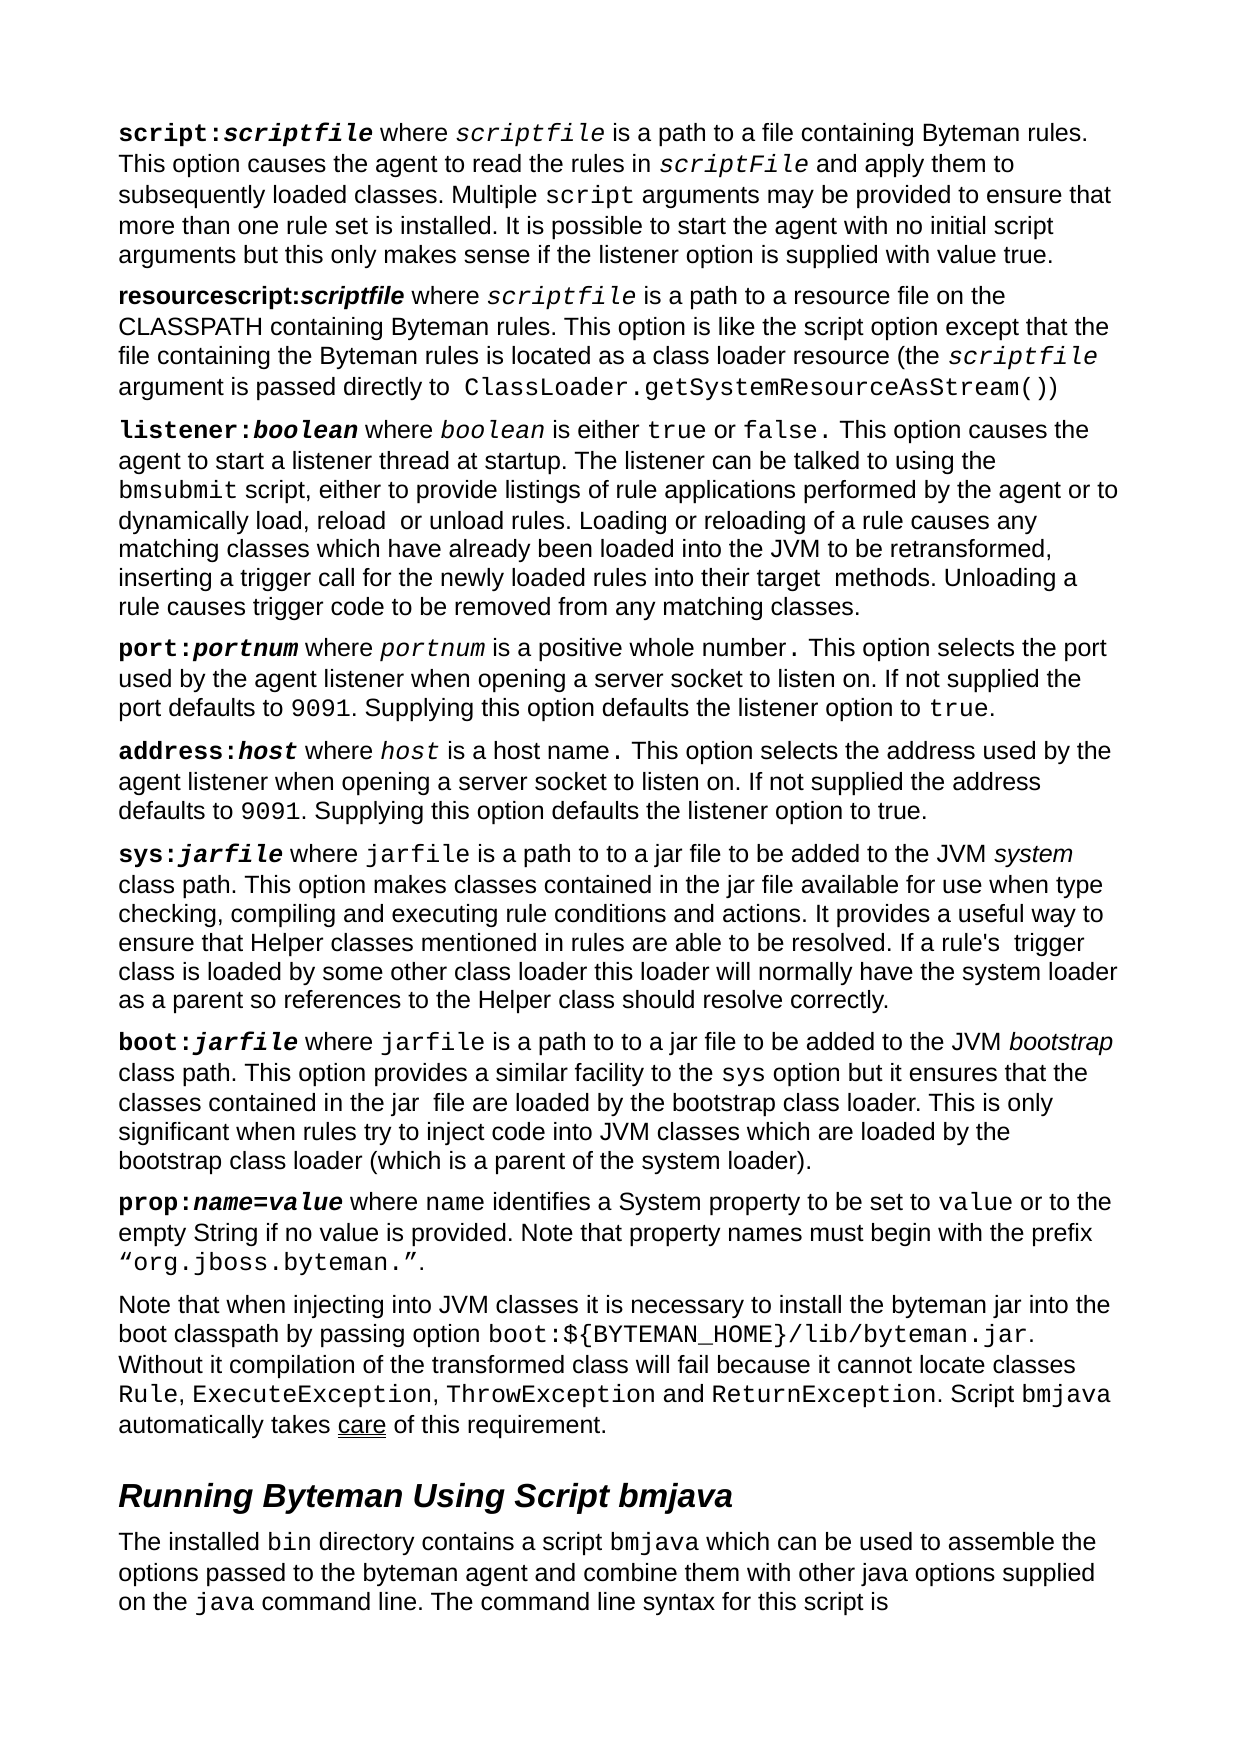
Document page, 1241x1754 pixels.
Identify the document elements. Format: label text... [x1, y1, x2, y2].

text resourcescript:scriptfile where scriptfile is a path to a resource file on the CLASSPATH containing Byteman rules. This option is like the script option except that the file containing the Byteman rules is located as a class loader resource (the scriptfile argument is passed directly to ClassLoader.getSystemResourceAsStream()) [118, 281, 1122, 402]
text address:host where host is a host name. This option selects the address used by the agent listener when opening a server socket to listen on. If not supplied the address defaults to 9091. Supplying this option defaults the listener option to true. [118, 736, 1122, 827]
text The installed bin directory contains a script bmjava which can be used to assemble the options passed to the byteman agent and combine them with other java options supplied on the java command line. The command line syntax for this script is [118, 1527, 1122, 1617]
text port:portnum where portnum is a positive whole number. This option selects the port used by the agent listener when opening a server socket to listen on. If not supplied the port defaults to 9091. Supplying this option defaults the listener option to true. [118, 633, 1122, 724]
text listener:boolean where boolean is either true or false. This option causes the agent to start a listener thread at startup. The listener can be talked to using the bmsubmit script, either to provide listings of rule applications performed by the agent or to dynamically load, reload or unload rules. Loading or reloading of a rule causes any matching classes which have already been loaded into the JVM to be retransformed, inserting a trigger call for the newly loaded rules into their target methods. Unloading a rule causes trigger code to be removed from any matching classes. [118, 415, 1122, 621]
subtitle Running Byteman Using Script bmjava [118, 1476, 1122, 1514]
text sys:jarfile where jarfile is a path to to a jar file to be added to the JVM system class path. This option makes classes contained in the jar file available for use when type checking, compiling and executing rule conditions and actions. It provides a useful way to ensure that Helper classes mentioned in rules are able to be resolved. If a rule's trigger class is loaded by some other class loader this loader will normally have the system loader as a parent so references to the Helper class should resolve correctly. [118, 839, 1122, 1014]
text boot:jarfile where jarfile is a path to to a jar file to be added to the JVM bootstrap class path. This option provides a similar facility to the sys option but it ensures that the classes contained in the jar file are loaded by the bootstrap class loader. This is only significant when rules try to inject code into JVM classes which are loaded by the bootstrap class loader (which is a parent of the system loader). [118, 1027, 1122, 1175]
text script:scriptfile where scriptfile is a path to a file containing Byteman rules. This option causes the agent to read the rules in scriptFile and apply them to subsequently loaded classes. Multiple script arguments may be provided to ensure that more than one rule set is installed. It is possible to start the agent with no initial script arguments but this only makes sense if the listener option is supplied with value true. [118, 118, 1122, 268]
text prop:name=value where name identifies a System property to be set to value or to the empty String if no value is provided. Note that property names must begin with the prefix “org.jboss.byteman.”. [118, 1187, 1122, 1278]
text Note that when injecting into JVM classes it is necessary to install the byteman jar into the boot classpath by passing option boot:${BYTEMAN_HOME}/lib/byteman.jar. Without it compilation of the transformed class will fail because it cannot locate classes Rule, ExecuteException, ThrowException and ReturnException. Script bmjava automatically takes care of this requirement. [118, 1290, 1122, 1438]
